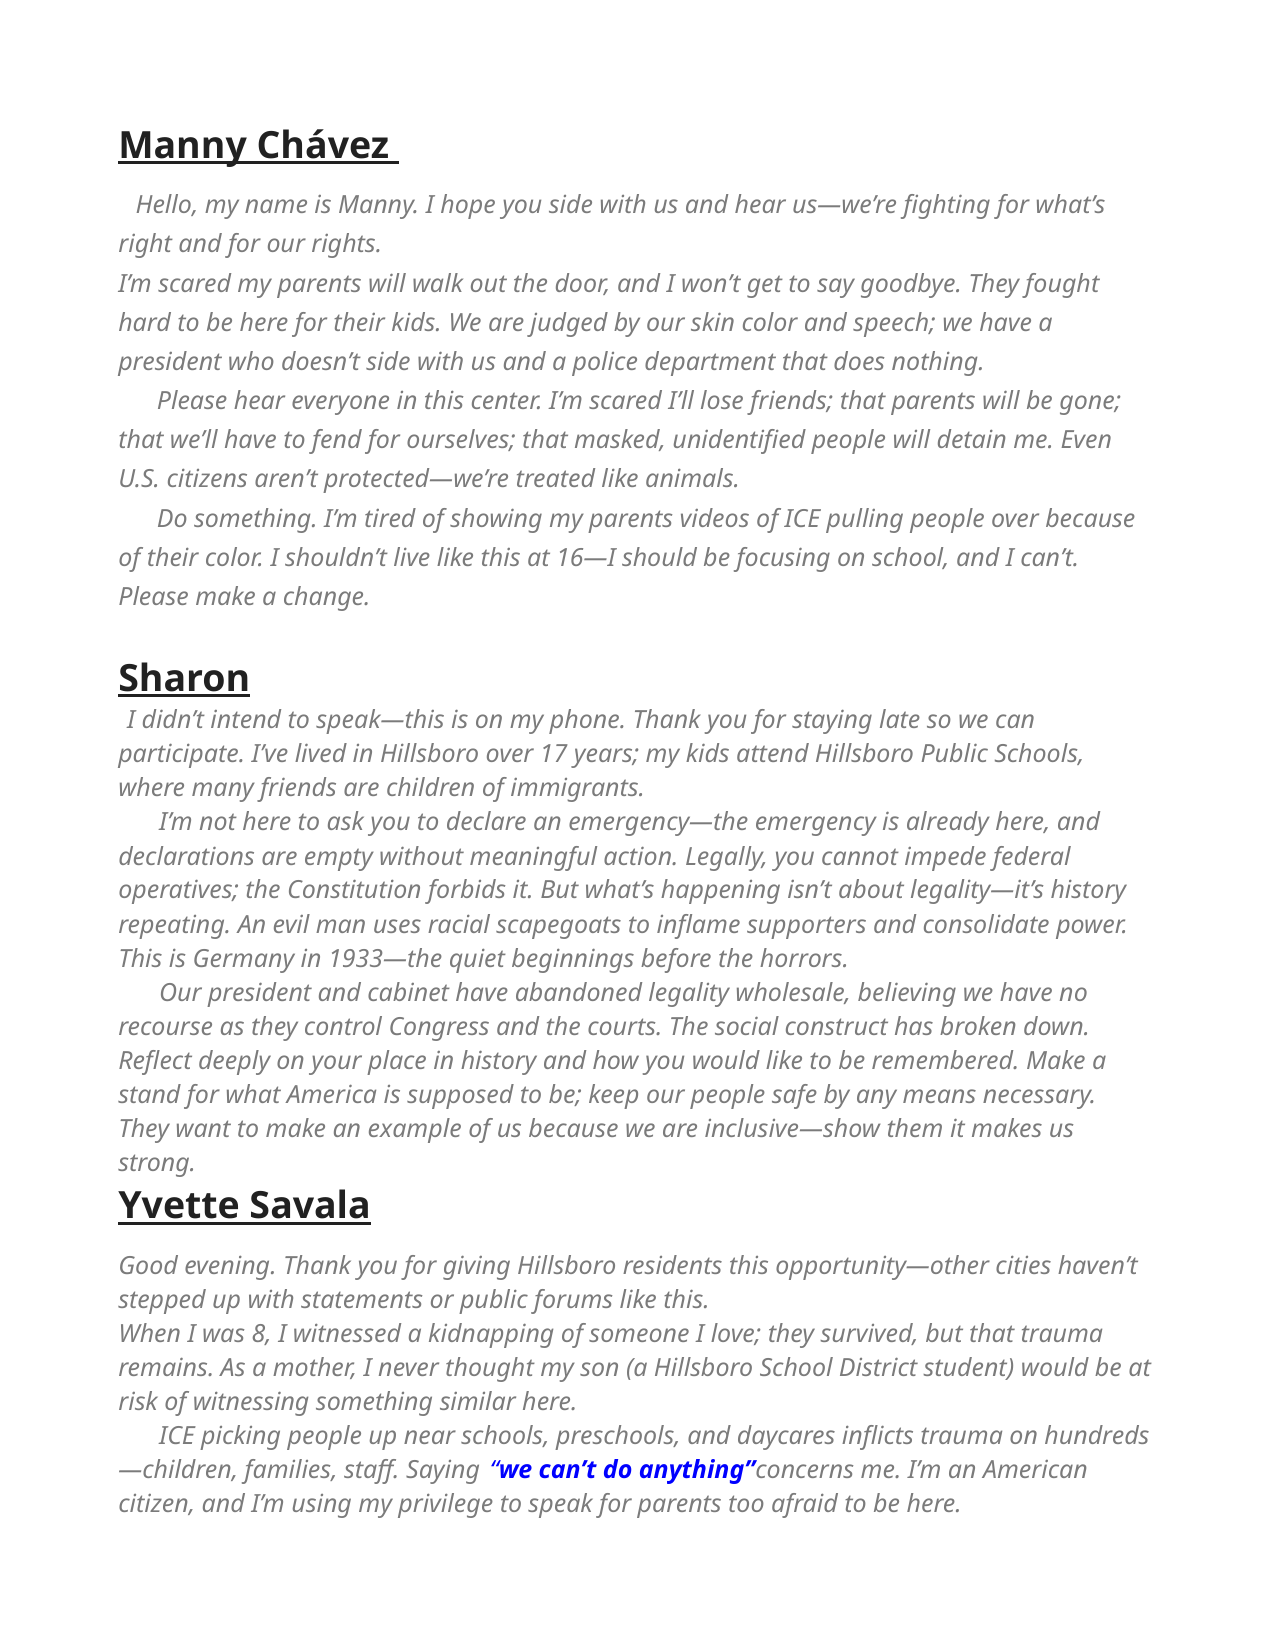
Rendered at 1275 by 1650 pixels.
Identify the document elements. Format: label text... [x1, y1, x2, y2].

subtitle Sharon [118, 651, 1157, 702]
subtitle Yvette Savala [118, 1179, 1157, 1230]
text I didn’t intend to speak—this is on my phone. Thank you for staying late so we can participate. I’ve lived in Hillsboro over 17 years; my kids attend Hillsboro Public Schools, where many friends are children of immigrants. I’m not here to ask you to declare an emergency—the emergency is already here, and declarations are empty without meaningful action. Legally, you cannot impede federal operatives; the Constitution forbids it. But what’s happening isn’t about legality—it’s history repeating. An evil man uses racial scapegoats to inflame supporters and consolidate power. This is Germany in 1933—the quiet beginnings before the horrors. Our president and cabinet have abandoned legality wholesale, believing we have no recourse as they control Congress and the courts. The social construct has broken down. Reflect deeply on your place in history and how you would like to be remembered. Make a stand for what America is supposed to be; keep our people safe by any means necessary. They want to make an example of us because we are inclusive—show them it makes us strong. [118, 702, 1157, 1179]
text Hello, my name is Manny. I hope you side with us and hear us—we’re fighting for what’s right and for our rights. I’m scared my parents will walk out the door, and I won’t get to say goodbye. They fought hard to be here for their kids. We are judged by our skin color and speech; we have a president who doesn’t side with us and a police department that does nothing. Please hear everyone in this center. I’m scared I’ll lose friends; that parents will be gone; that we’ll have to fend for ourselves; that masked, unidentified people will detain me. Even U.S. citizens aren’t protected—we’re treated like animals. Do something. I’m tired of showing my parents videos of ICE pulling people over because of their color. I shouldn’t live like this at 16—I should be focusing on school, and I can’t. Please make a change. [118, 187, 1157, 613]
subtitle Manny Chávez [118, 118, 1157, 169]
text Good evening. Thank you for giving Hillsboro residents this opportunity—other cities haven’t stepped up with statements or public forums like this. When I was 8, I witnessed a kidnapping of someone I love; they survived, but that trauma remains. As a mother, I never thought my son (a Hillsboro School District student) would be at risk of witnessing something similar here. ICE picking people up near schools, preschools, and daycares inflicts trauma on hundreds—children, families, staff. Saying “we can’t do anything”concerns me. I’m an American citizen, and I’m using my privilege to speak for parents too afraid to be here. [118, 1248, 1157, 1520]
